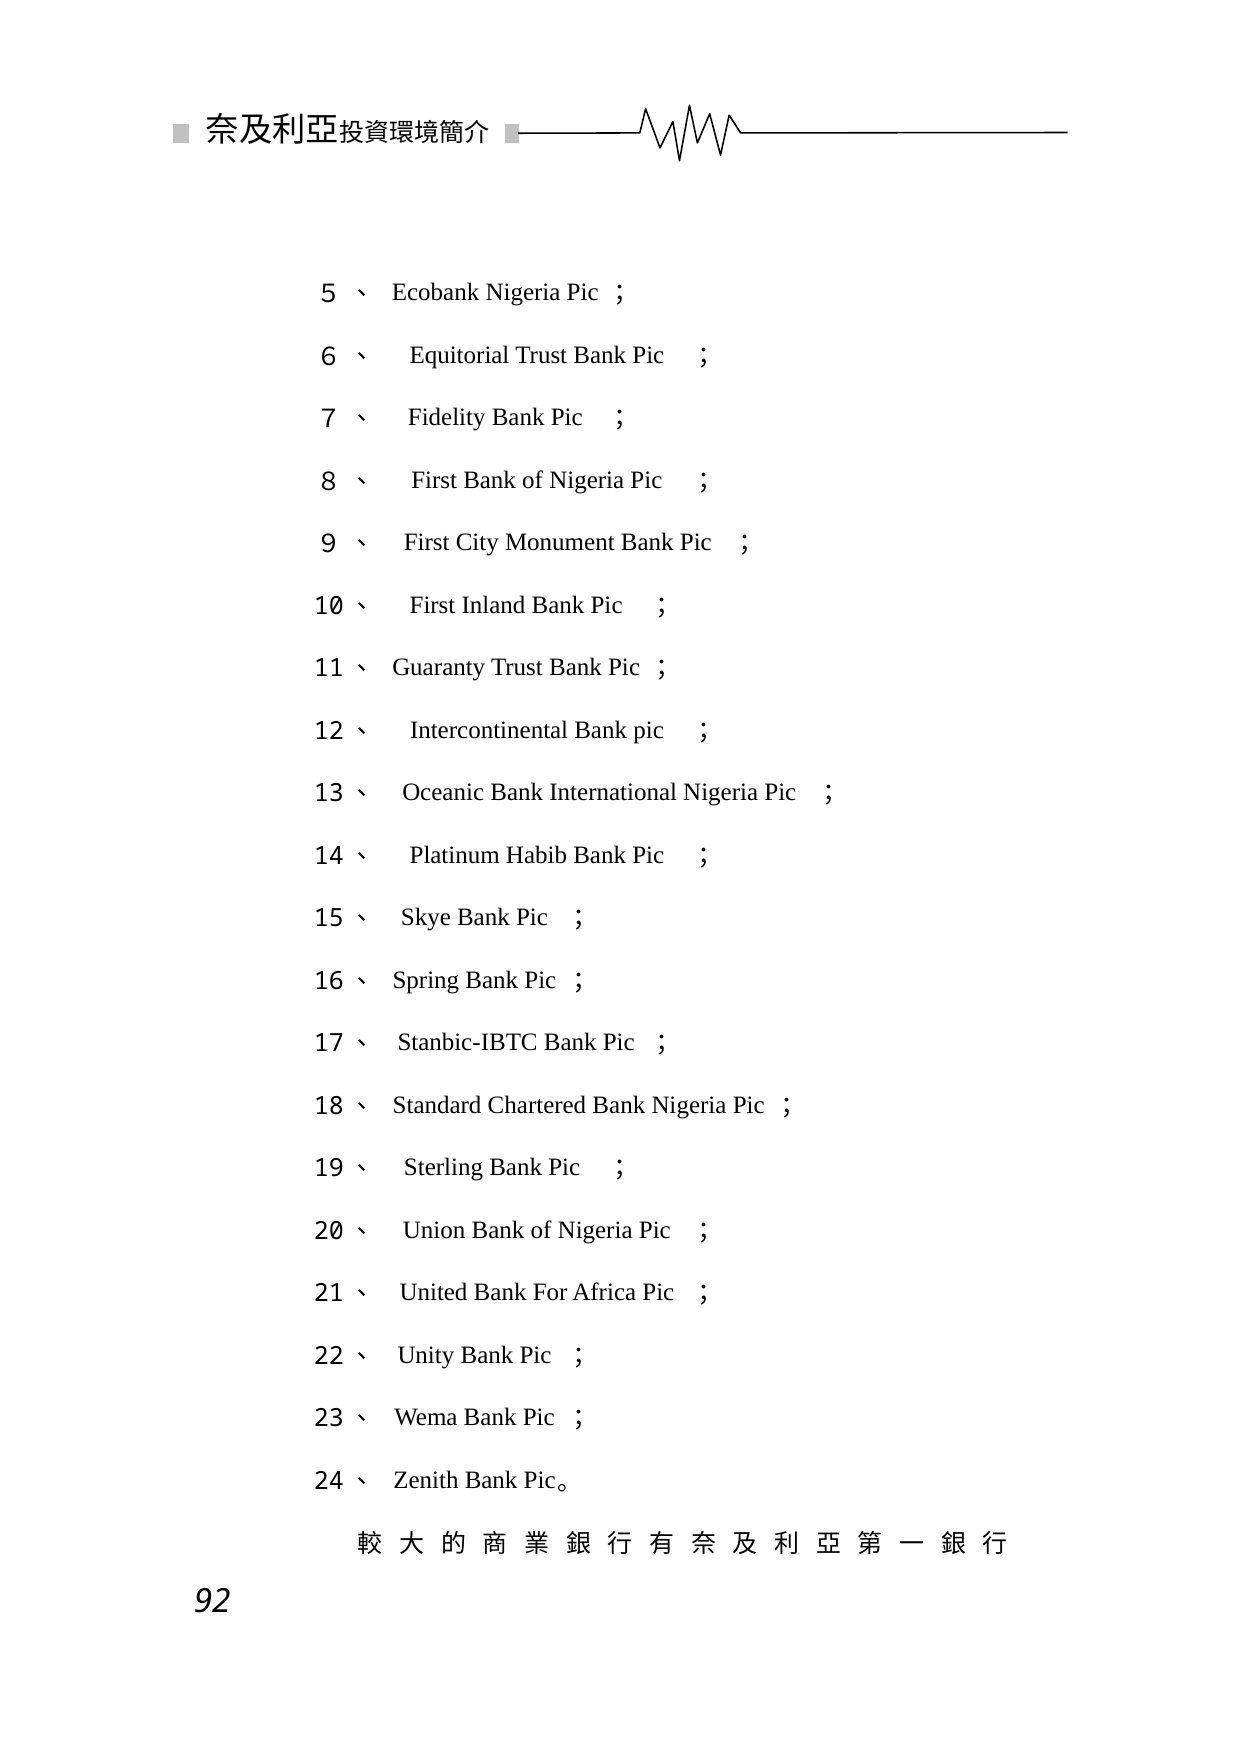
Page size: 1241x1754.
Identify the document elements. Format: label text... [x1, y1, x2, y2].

text 21、United Bank For Africa Pic； [281, 1250, 1058, 1313]
text 13、Oceanic Bank International Nigeria Pic； [281, 750, 1058, 813]
text 23、Wema Bank Pic； [281, 1375, 1058, 1438]
text 12、Intercontinental Bank pic； [281, 688, 1058, 750]
text 22、Unity Bank Pic； [281, 1313, 1058, 1375]
text ６、Equitorial Trust Bank Pic； [281, 313, 1058, 375]
text ７、Fidelity Bank Pic； [281, 375, 1058, 438]
text 15、Skye Bank Pic； [281, 875, 1058, 938]
text 19、Sterling Bank Pic ； [281, 1125, 1058, 1188]
text 14、Platinum Habib Bank Pic； [281, 813, 1058, 875]
text 16、Spring Bank Pic； [281, 938, 1058, 1000]
text ９、First City Monument Bank Pic； [281, 500, 1058, 563]
text 20、Union Bank of Nigeria Pic； [281, 1188, 1058, 1250]
text 17、Stanbic-IBTC Bank Pic； [281, 1000, 1058, 1063]
text 10、First Inland Bank Pic； [281, 563, 1058, 625]
text ８、First Bank of Nigeria Pic； [281, 438, 1058, 500]
text ５、Ecobank Nigeria Pic； [281, 250, 1058, 313]
text 11、Guaranty Trust Bank Pic； [281, 625, 1058, 688]
text 24、Zenith Bank Pic。 [281, 1438, 1058, 1500]
text 18、Standard Chartered Bank Nigeria Pic； [281, 1063, 1058, 1125]
text 較大的商業銀行有奈及利亞第一銀行 [281, 1500, 1058, 1563]
